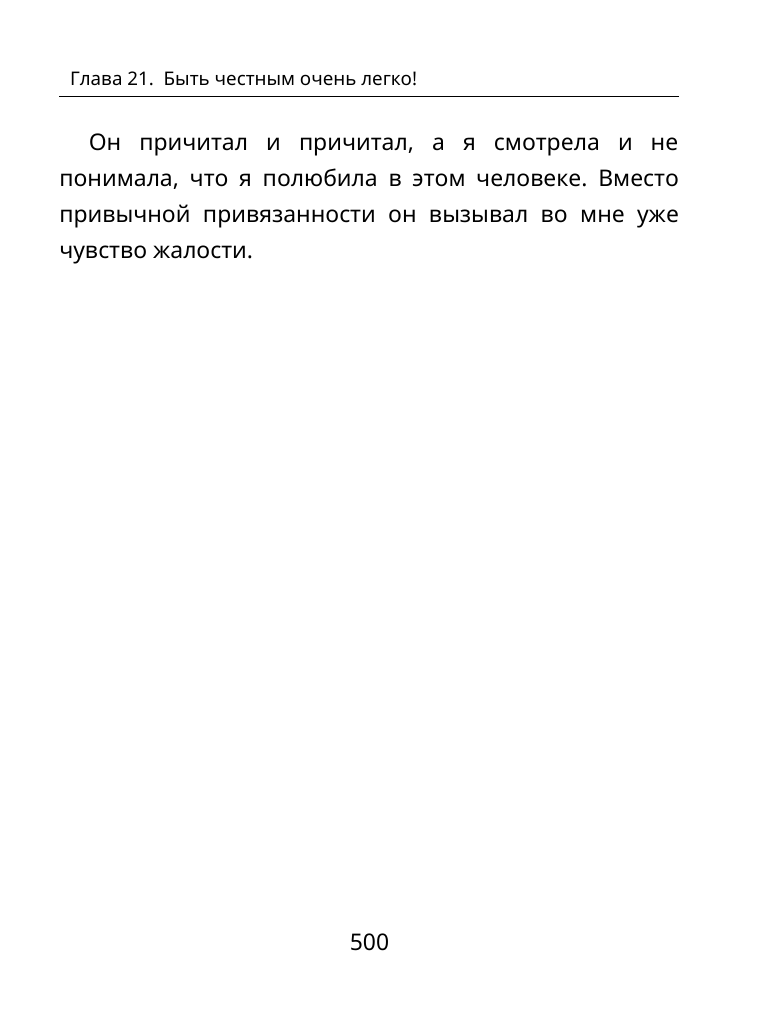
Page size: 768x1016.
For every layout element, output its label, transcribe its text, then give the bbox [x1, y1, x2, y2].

text Он причитал и причитал, а я смотрела и не понимала, что я полюбила в этом человеке. Вместо привычной привязанности он вызывал во мне уже чувство жалости. [59, 126, 679, 265]
